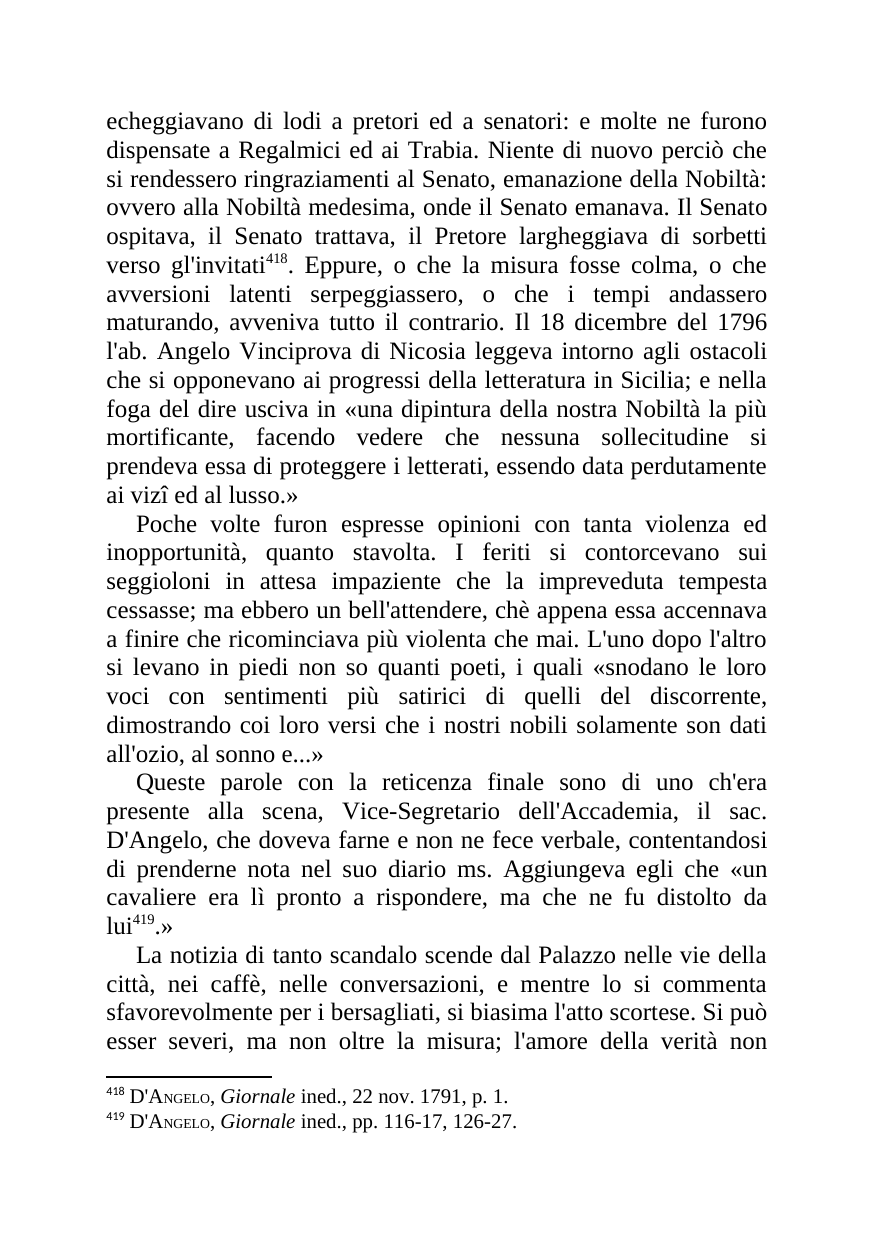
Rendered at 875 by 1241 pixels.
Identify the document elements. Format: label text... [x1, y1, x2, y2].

text D'Angelo, Giornale ined., pp. 116-17, 126-27. [106, 1108, 768, 1134]
text Poche volte furon espresse opinioni con tanta violenza ed inopportunità, quanto stavolta. I feriti si contorcevano sui seggioloni in attesa impaziente che la impreveduta tempesta cessasse; ma ebbero un bell'attendere, chè appena essa accennava a finire che ricominciava più violenta che mai. L'uno dopo l'altro si levano in piedi non so quanti poeti, i quali «snodano le loro voci con sentimenti più satirici di quelli del discorrente, dimostrando coi loro versi che i nostri nobili solamente son dati all'ozio, al sonno e...» [106, 509, 768, 767]
text echeggiavano di lodi a pretori ed a senatori: e molte ne furono dispensate a Regalmici ed ai Trabia. Niente di nuovo perciò che si rendessero ringraziamenti al Senato, emanazione della Nobiltà: ovvero alla Nobiltà medesima, onde il Senato emanava. Il Senato ospitava, il Senato trattava, il Pretore largheggiava di sorbetti verso gl'invitati. Eppure, o che la misura fosse colma, o che avversioni latenti serpeggiassero, o che i tempi andassero maturando, avveniva tutto il contrario. Il 18 dicembre del 1796 l'ab. Angelo Vinciprova di Nicosia leggeva intorno agli ostacoli che si opponevano ai progressi della letteratura in Sicilia; e nella foga del dire usciva in «una dipintura della nostra Nobiltà la più mortificante, facendo vedere che nessuna sollecitudine si prendeva essa di proteggere i letterati, essendo data perdutamente ai vizî ed al lusso.» [106, 106, 768, 509]
text Queste parole con la reticenza finale sono di uno ch'era presente alla scena, Vice-Segretario dell'Accademia, il sac. D'Angelo, che doveva farne e non ne fece verbale, contentandosi di prenderne nota nel suo diario ms. Aggiungeva egli che «un cavaliere era lì pronto a rispondere, ma che ne fu distolto da lui.» [106, 767, 768, 940]
text D'Angelo, Giornale ined., 22 nov. 1791, p. 1. [106, 1083, 768, 1108]
text La notizia di tanto scandalo scende dal Palazzo nelle vie della città, nei caffè, nelle conversazioni, e mentre lo si commenta sfavorevolmente per i bersagliati, si biasima l'atto scortese. Si può esser severi, ma non oltre la misura; l'amore della verità non [106, 940, 768, 1055]
